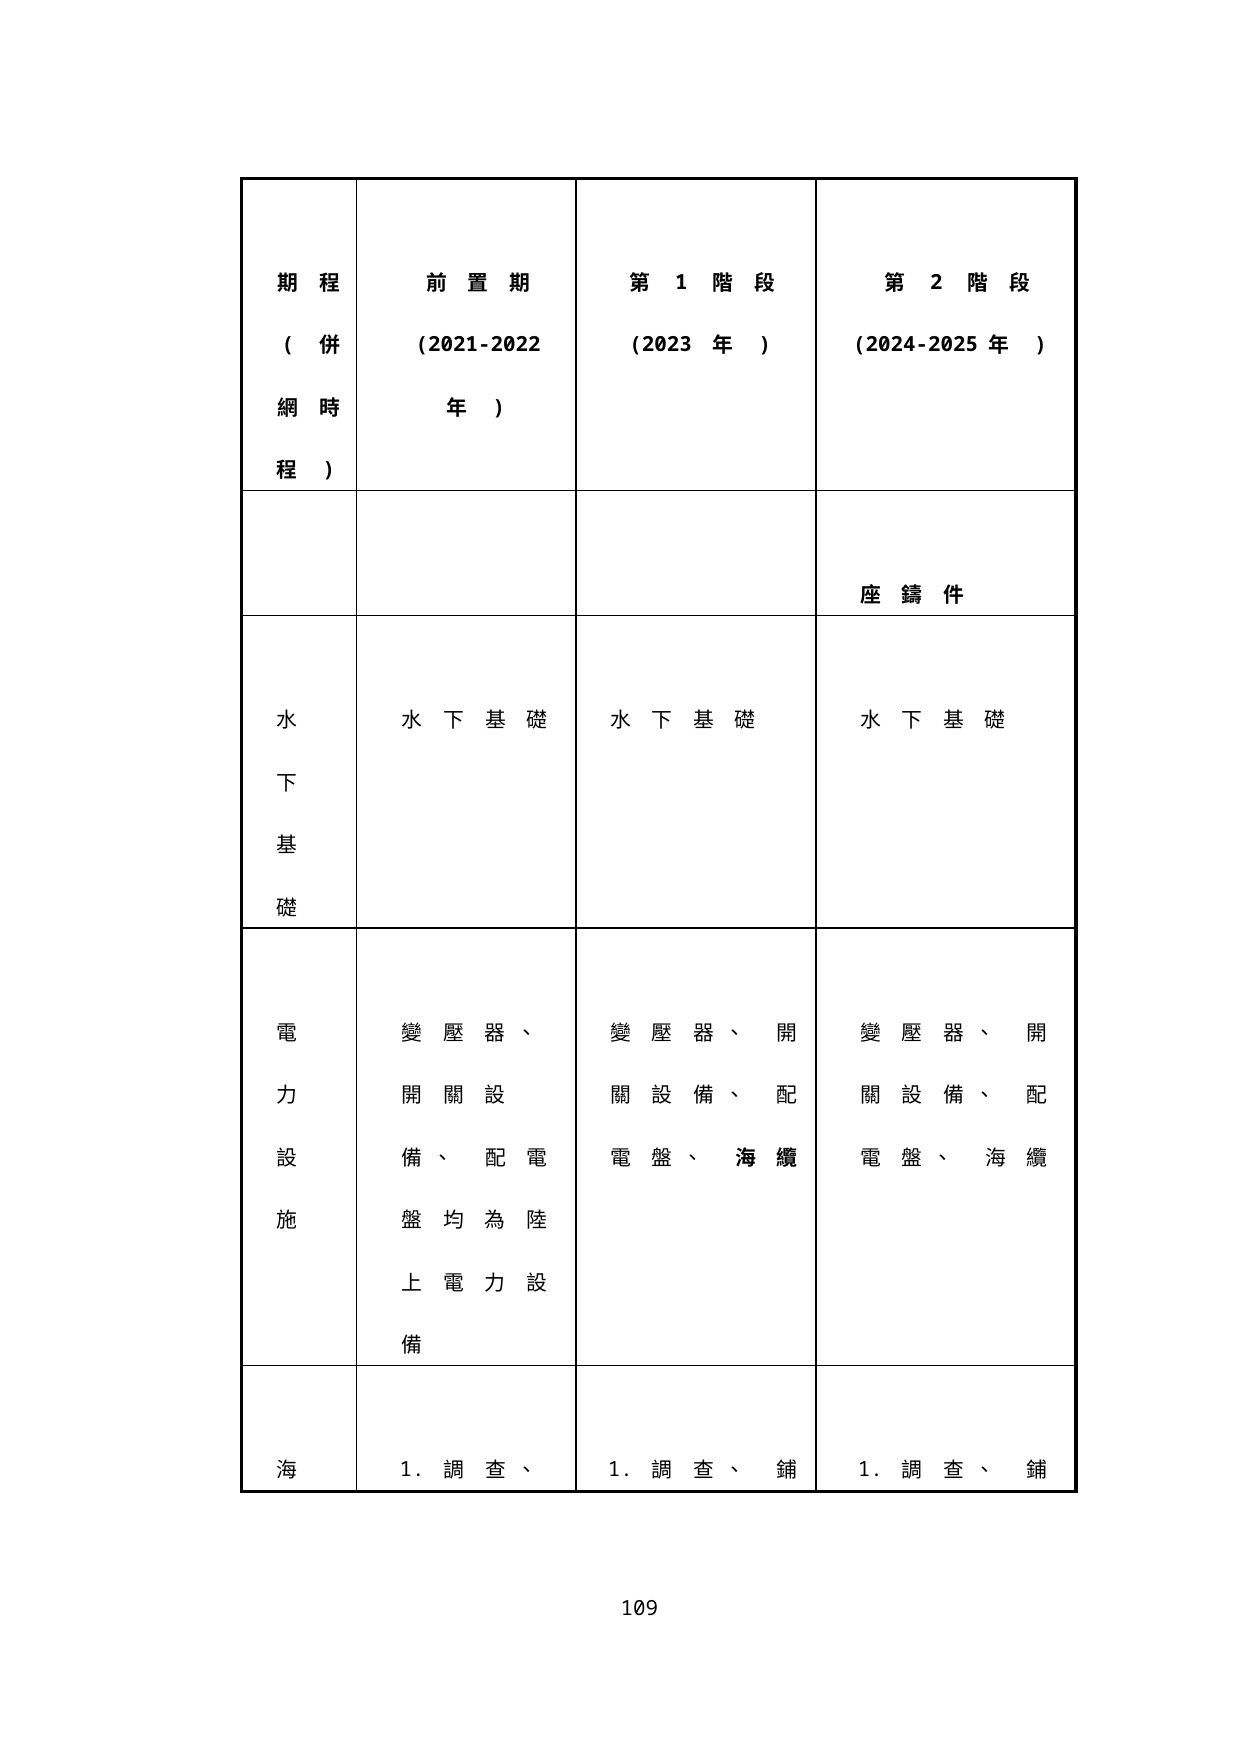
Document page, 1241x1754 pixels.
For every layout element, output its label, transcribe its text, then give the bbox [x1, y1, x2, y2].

table_cell 1.調查、鋪 [577, 1366, 815, 1490]
table_cell 變壓器、開關設備、配電盤、海纜 [577, 929, 815, 1365]
table_cell 座鑄件 [817, 491, 1074, 615]
table_cell 水下基礎 [817, 616, 1074, 927]
table_cell [577, 491, 815, 615]
table_header 前置期 (2021-2022年) [357, 180, 575, 490]
table_cell 海 [243, 1366, 356, 1490]
table_cell [243, 491, 356, 615]
table_cell 1.調查、 [357, 1366, 575, 1490]
table_cell 水下基礎 [243, 616, 356, 927]
table_cell [357, 491, 575, 615]
table_header 期程 (併網時程) [243, 180, 356, 490]
table_cell 變壓器、開關設備、配電盤、海纜 [817, 929, 1074, 1365]
table_cell 水下基礎 [357, 616, 575, 927]
table_cell 變壓器、開關設備、配電盤均為陸上電力設備 [357, 929, 575, 1365]
table_header 第1階段 (2023年) [577, 180, 815, 490]
table_cell 電力設施 [243, 929, 356, 1365]
table_cell 1.調查、鋪 [817, 1366, 1074, 1490]
table_header 第2階段 (2024-2025年) [817, 180, 1074, 490]
table_cell 水下基礎 [577, 616, 815, 927]
